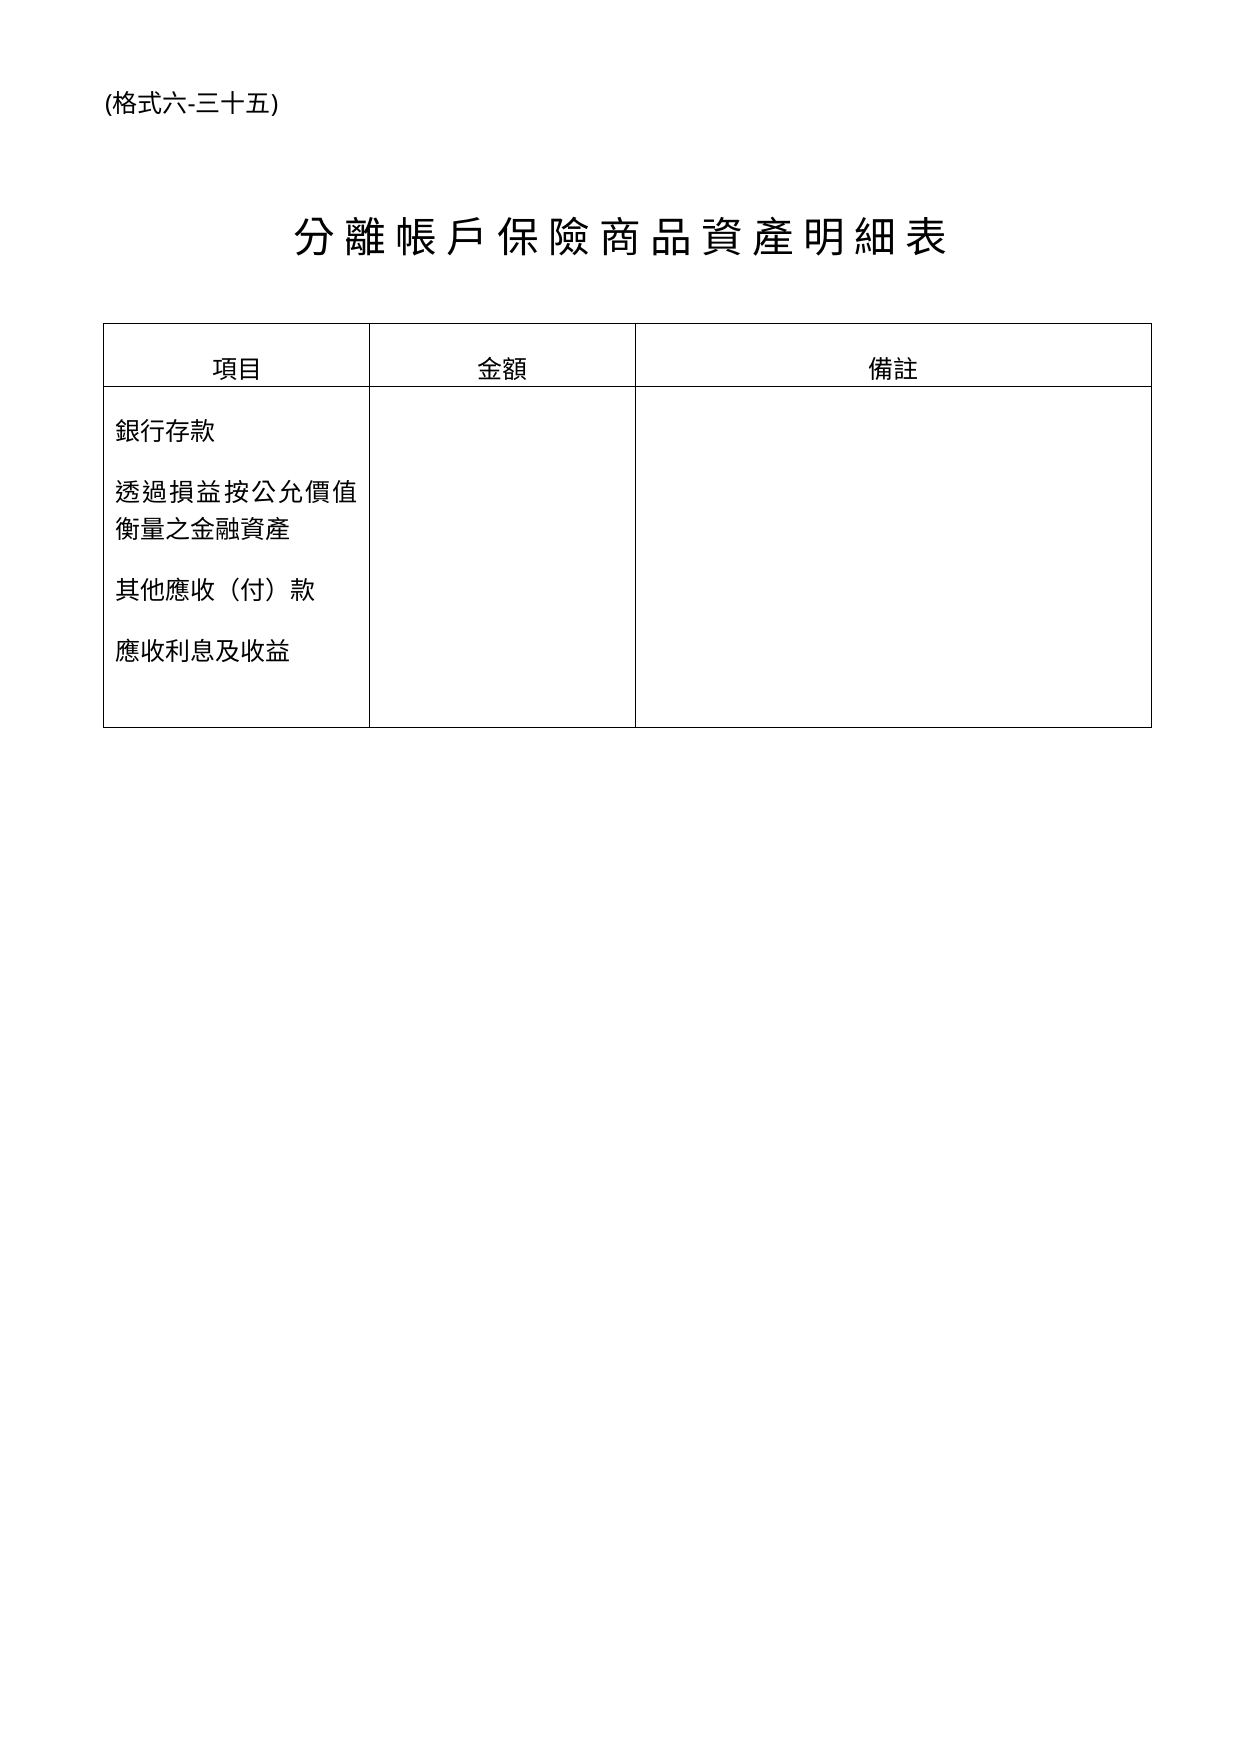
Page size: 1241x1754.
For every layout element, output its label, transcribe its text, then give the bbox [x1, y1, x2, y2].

table_header 項目 [104, 324, 369, 386]
table_header 金額 [370, 324, 635, 386]
table_cell 銀行存款 透過損益按公允價值衡量之金融資產 其他應收（付）款 應收利息及收益 [104, 387, 369, 727]
table_cell [636, 387, 1151, 727]
text (格式六-三十五) [105, 83, 1135, 120]
text 分 離 帳 戶 保 險 商 品 資 產 明 細 表 [105, 204, 1135, 264]
table_cell [370, 387, 635, 727]
table_header 備註 [636, 324, 1151, 386]
